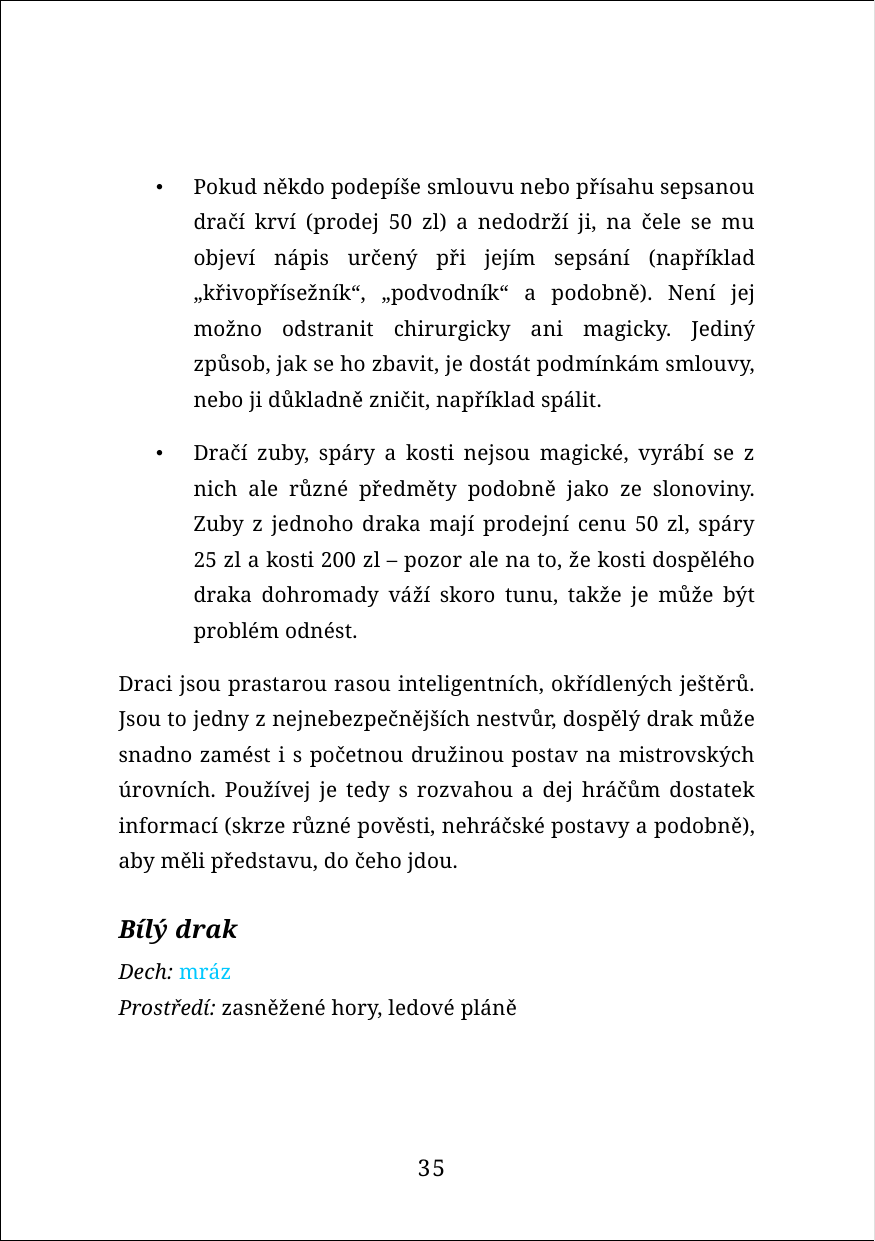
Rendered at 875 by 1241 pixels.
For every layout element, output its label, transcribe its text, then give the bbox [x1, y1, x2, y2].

list Pokud někdo podepíše smlouvu nebo přísahu sepsanou dračí krví (prodej 50 zl) a nedodrží ji, na čele se mu objeví nápis určený při jejím sepsání (například „křivopřísežník“, „podvodník“ a podobně). Není jej možno odstranit chirurgicky ani magicky. Jediný způsob, jak se ho zbavit, je dostát podmínkám smlouvy, nebo ji důkladně zničit, například spálit. [156, 172, 756, 413]
text Draci jsou prastarou rasou inteligentních, okřídlených ještěrů. Jsou to jedny z nejnebezpečnějších nestvůr, dospělý drak může snadno zamést i s početnou družinou postav na mistrovských úrovních. Používej je tedy s rozvahou a dej hráčům dostatek informací (skrze různé pověsti, nehráčské postavy a podobně), aby měli představu, do čeho jdou. [118, 669, 756, 875]
text Dech: mráz [118, 957, 756, 986]
list Dračí zuby, spáry a kosti nejsou magické, vyrábí se z nich ale různé předměty podobně jako ze slonoviny. Zuby z jednoho draka mají prodejní cenu 50 zl, spáry 25 zl a kosti 200 zl – pozor ale na to, že kosti dospělého draka dohromady váží skoro tunu, takže je může být problém odnést. [156, 438, 756, 644]
subtitle Bílý drak [118, 912, 756, 946]
text Prostředí: zasněžené hory, ledové pláně [118, 993, 756, 1021]
